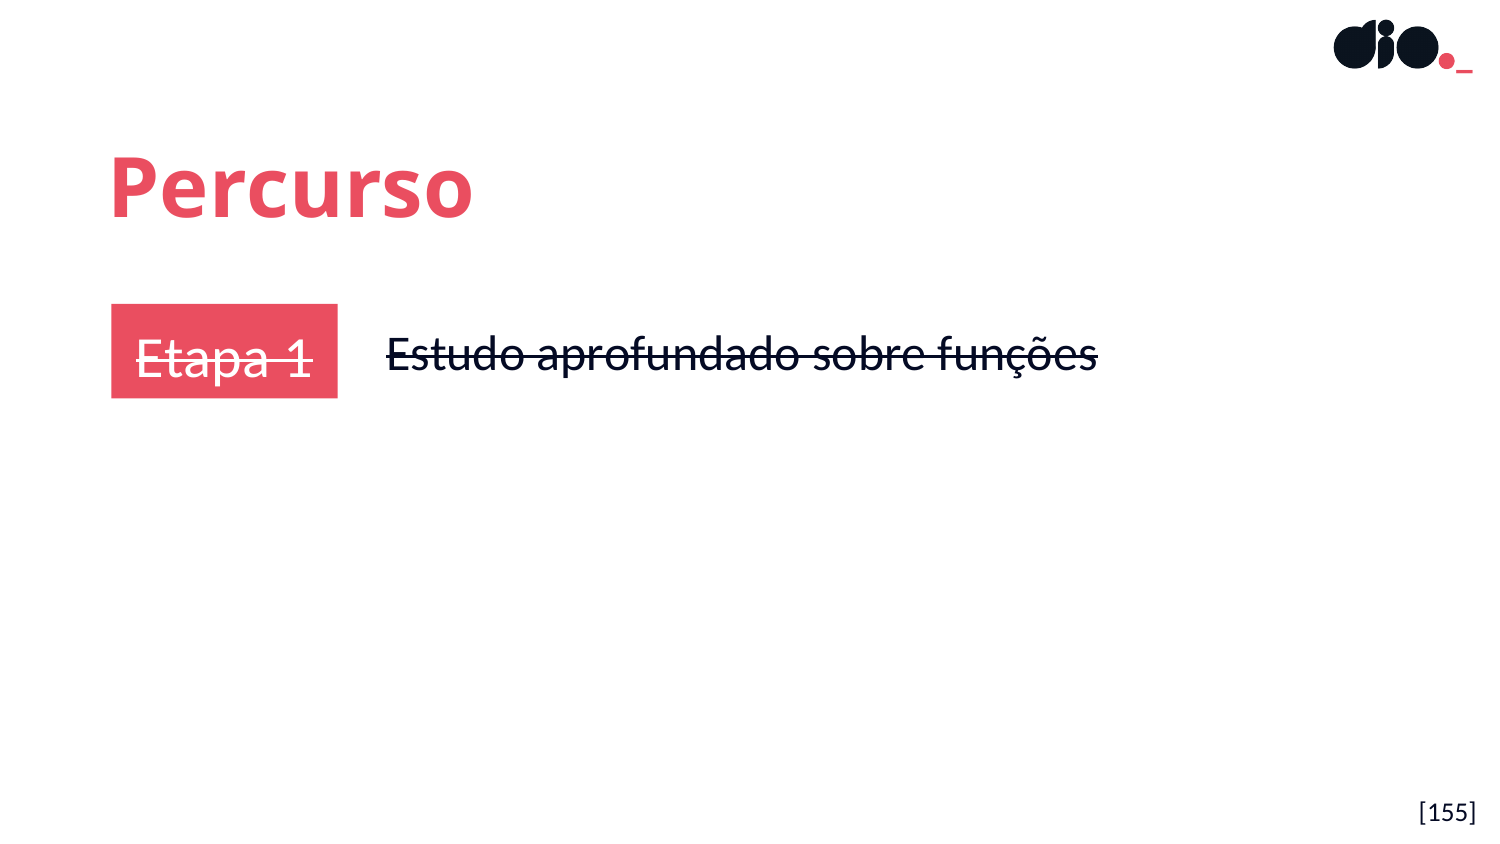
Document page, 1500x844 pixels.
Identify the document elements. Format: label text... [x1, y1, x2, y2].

text_box Percurso [92, 104, 1309, 243]
text_box [] [1403, 779, 1494, 844]
text_box Etapa 1 [111, 303, 338, 399]
text_box Estudo aprofundado sobre funções [371, 313, 1384, 389]
